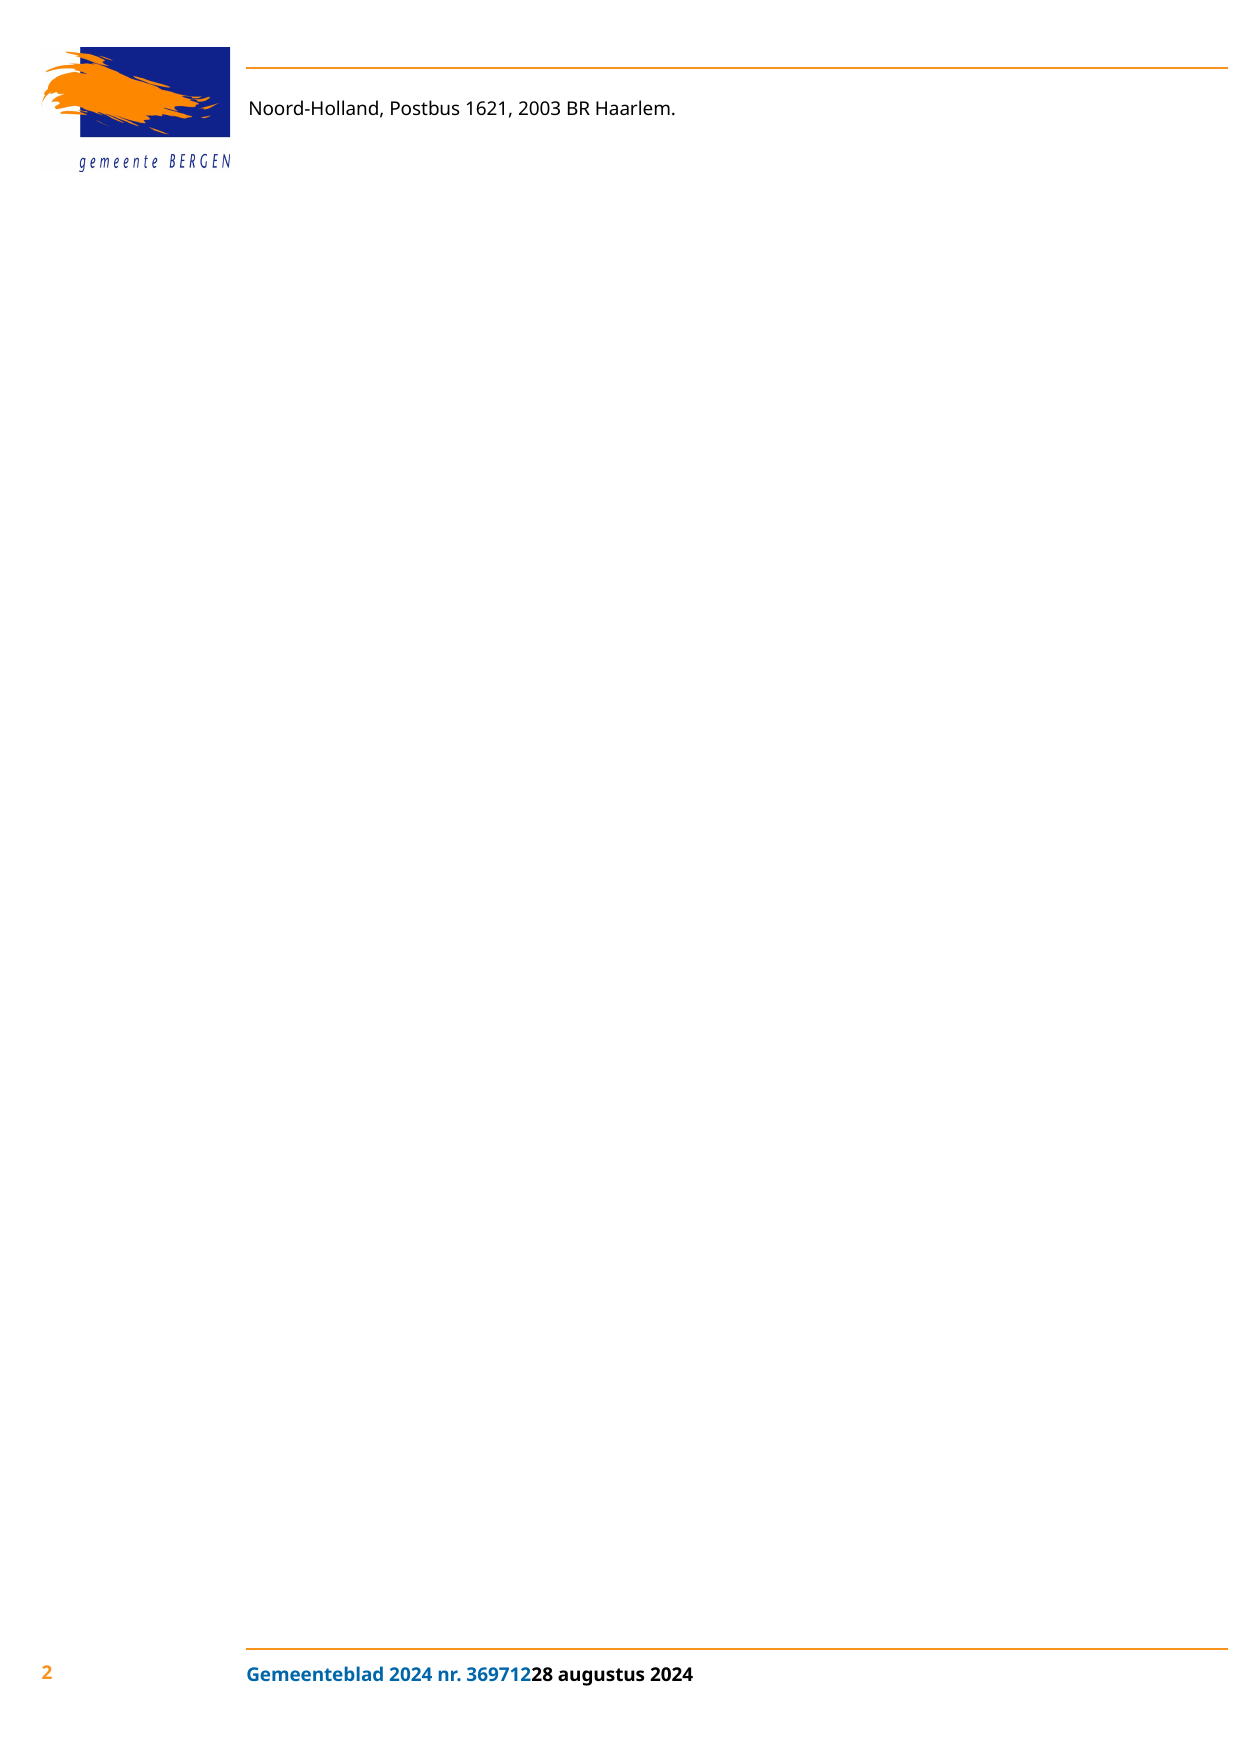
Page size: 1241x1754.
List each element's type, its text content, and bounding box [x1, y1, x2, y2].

picture [41, 47, 231, 172]
text Noord-Holland, Postbus 1621, 2003 BR Haarlem. [248, 95, 1152, 121]
